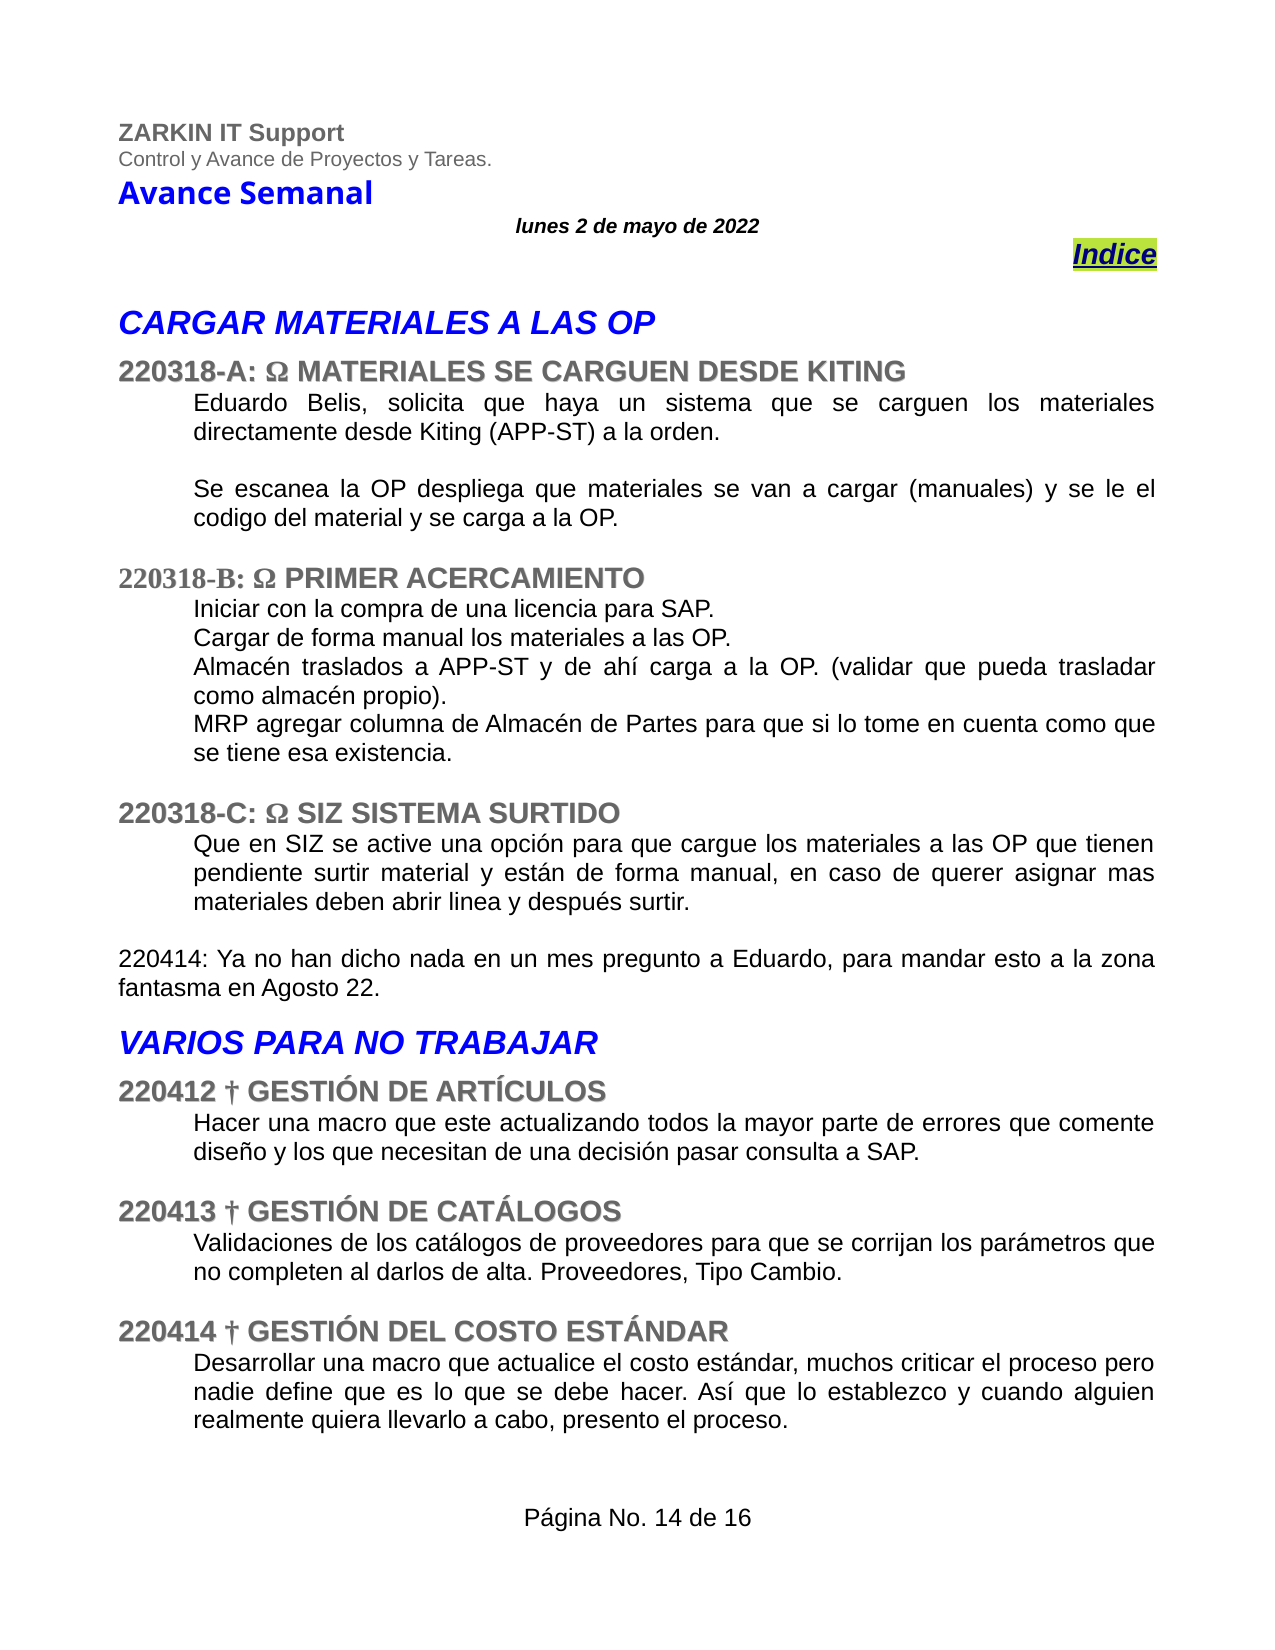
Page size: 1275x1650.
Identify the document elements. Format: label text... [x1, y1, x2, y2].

subtitle 220318-A: Ω MATERIALES SE CARGUEN DESDE KITING [118, 354, 1157, 388]
subtitle VARIOS PARA NO TRABAJAR [118, 1023, 1157, 1061]
text Iniciar con la compra de una licencia para SAP. [193, 594, 1157, 623]
subtitle 220318-C: Ω SIZ SISTEMA SURTIDO [118, 796, 1157, 829]
text Se escanea la OP despliega que materiales se van a cargar (manuales) y se le el codigo del material y se carga a la OP. [193, 474, 1157, 532]
subtitle 220412 † GESTIÓN DE ARTÍCULOS [118, 1074, 1157, 1108]
text MRP agregar columna de Almacén de Partes para que si lo tome en cuenta como que se tiene esa existencia. [193, 709, 1157, 767]
text Eduardo Belis, solicita que haya un sistema que se carguen los materiales directamente desde Kiting (APP-ST) a la orden. [193, 388, 1157, 446]
text Que en SIZ se active una opción para que cargue los materiales a las OP que tienen pendiente surtir material y están de forma manual, en caso de querer asignar mas materiales deben abrir linea y después surtir. [193, 829, 1157, 916]
text Validaciones de los catálogos de proveedores para que se corrijan los parámetros que no completen al darlos de alta. Proveedores, Tipo Cambio. [193, 1228, 1157, 1285]
text Almacén traslados a APP-ST y de ahí carga a la OP. (validar que pueda trasladar como almacén propio). [193, 652, 1157, 709]
subtitle 220413 † GESTIÓN DE CATÁLOGOS [118, 1194, 1157, 1228]
subtitle 220318-B: Ω PRIMER ACERCAMIENTO [118, 561, 1157, 594]
text Hacer una macro que este actualizando todos la mayor parte de errores que comente diseño y los que necesitan de una decisión pasar consulta a SAP. [193, 1108, 1157, 1165]
text 220414: Ya no han dicho nada en un mes pregunto a Eduardo, para mandar esto a la zona fantasma en Agosto 22. [118, 944, 1157, 1002]
subtitle 220414 † GESTIÓN DEL COSTO ESTÁNDAR [118, 1314, 1157, 1348]
text Desarrollar una macro que actualice el costo estándar, muchos criticar el proceso pero nadie define que es lo que se debe hacer. Así que lo establezco y cuando alguien realmente quiera llevarlo a cabo, presento el proceso. [193, 1348, 1157, 1434]
text Cargar de forma manual los materiales a las OP. [193, 623, 1157, 652]
subtitle CARGAR MATERIALES A LAS OP [118, 303, 1157, 342]
